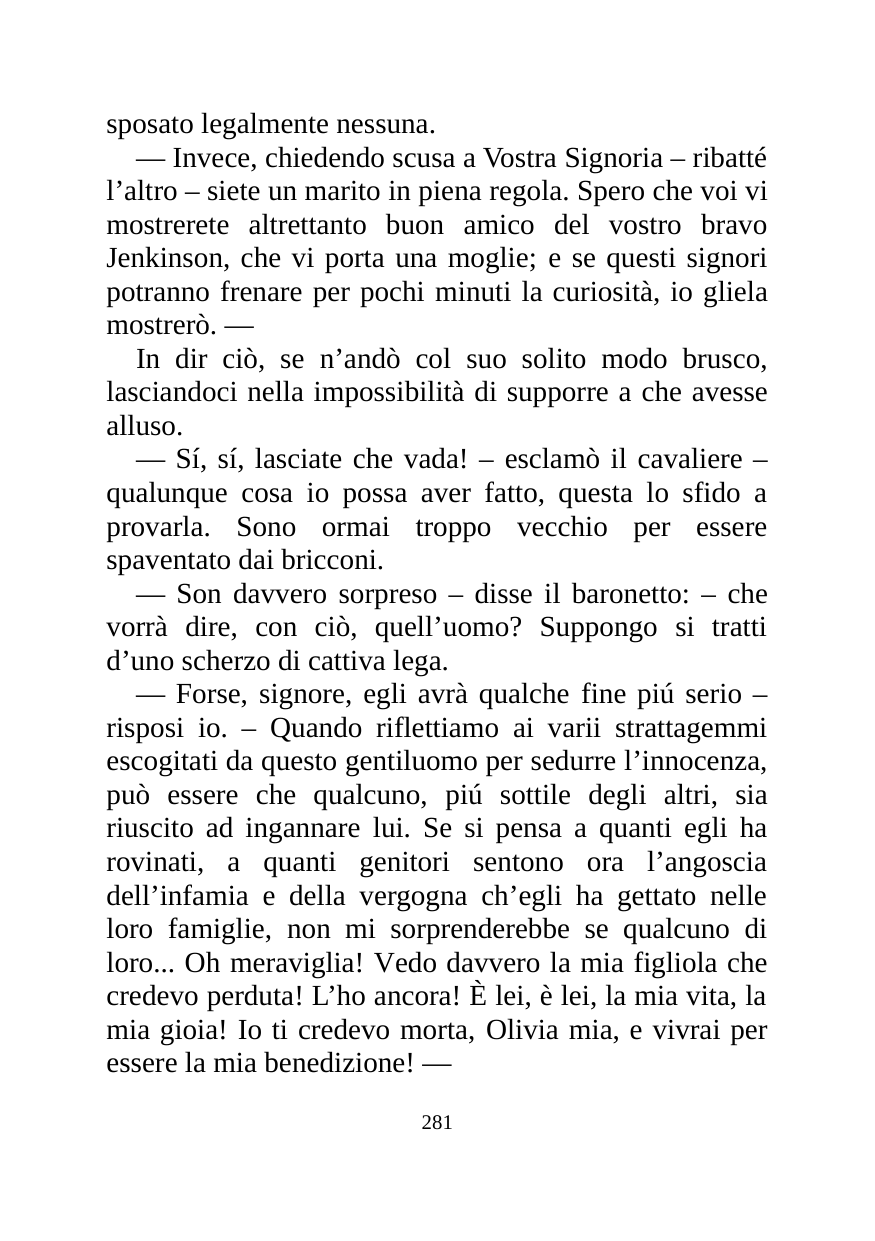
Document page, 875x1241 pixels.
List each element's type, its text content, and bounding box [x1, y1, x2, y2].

text — Invece, chiedendo scusa a Vostra Signoria ‒ ribatté l’altro ‒ siete un marito in piena regola. Spero che voi vi mostrerete altrettanto buon amico del vostro bravo Jenkinson, che vi porta una moglie; e se questi signori potranno frenare per pochi minuti la curiosità, io gliela mostrerò. — [106, 140, 768, 341]
text — Forse, signore, egli avrà qualche fine piú serio – risposi io. ‒ Quando riflettiamo ai varii strattagemmi escogitati da questo gentiluomo per sedurre l’innocenza, può essere che qualcuno, piú sottile degli altri, sia riuscito ad ingannare lui. Se si pensa a quanti egli ha rovinati, a quanti genitori sentono ora l’angoscia dell’infamia e della vergogna ch’egli ha gettato nelle loro famiglie, non mi sorprenderebbe se qualcuno di loro... Oh meraviglia! Vedo davvero la mia figliola che credevo perduta! L’ho ancora! È lei, è lei, la mia vita, la mia gioia! Io ti credevo morta, Olivia mia, e vivrai per essere la mia benedizione! — [106, 676, 768, 1079]
text sposato legalmente nessuna. [106, 106, 768, 140]
text — Sí, sí, lasciate che vada! ‒ esclamò il cavaliere ‒ qualunque cosa io possa aver fatto, questa lo sfido a provarla. Sono ormai troppo vecchio per essere spaventato dai bricconi. [106, 442, 768, 576]
text — Son davvero sorpreso ‒ disse il baronetto: ‒ che vorrà dire, con ciò, quell’uomo? Suppongo si tratti d’uno scherzo di cattiva lega. [106, 576, 768, 676]
text In dir ciò, se n’andò col suo solito modo brusco, lasciandoci nella impossibilità di supporre a che avesse alluso. [106, 341, 768, 442]
